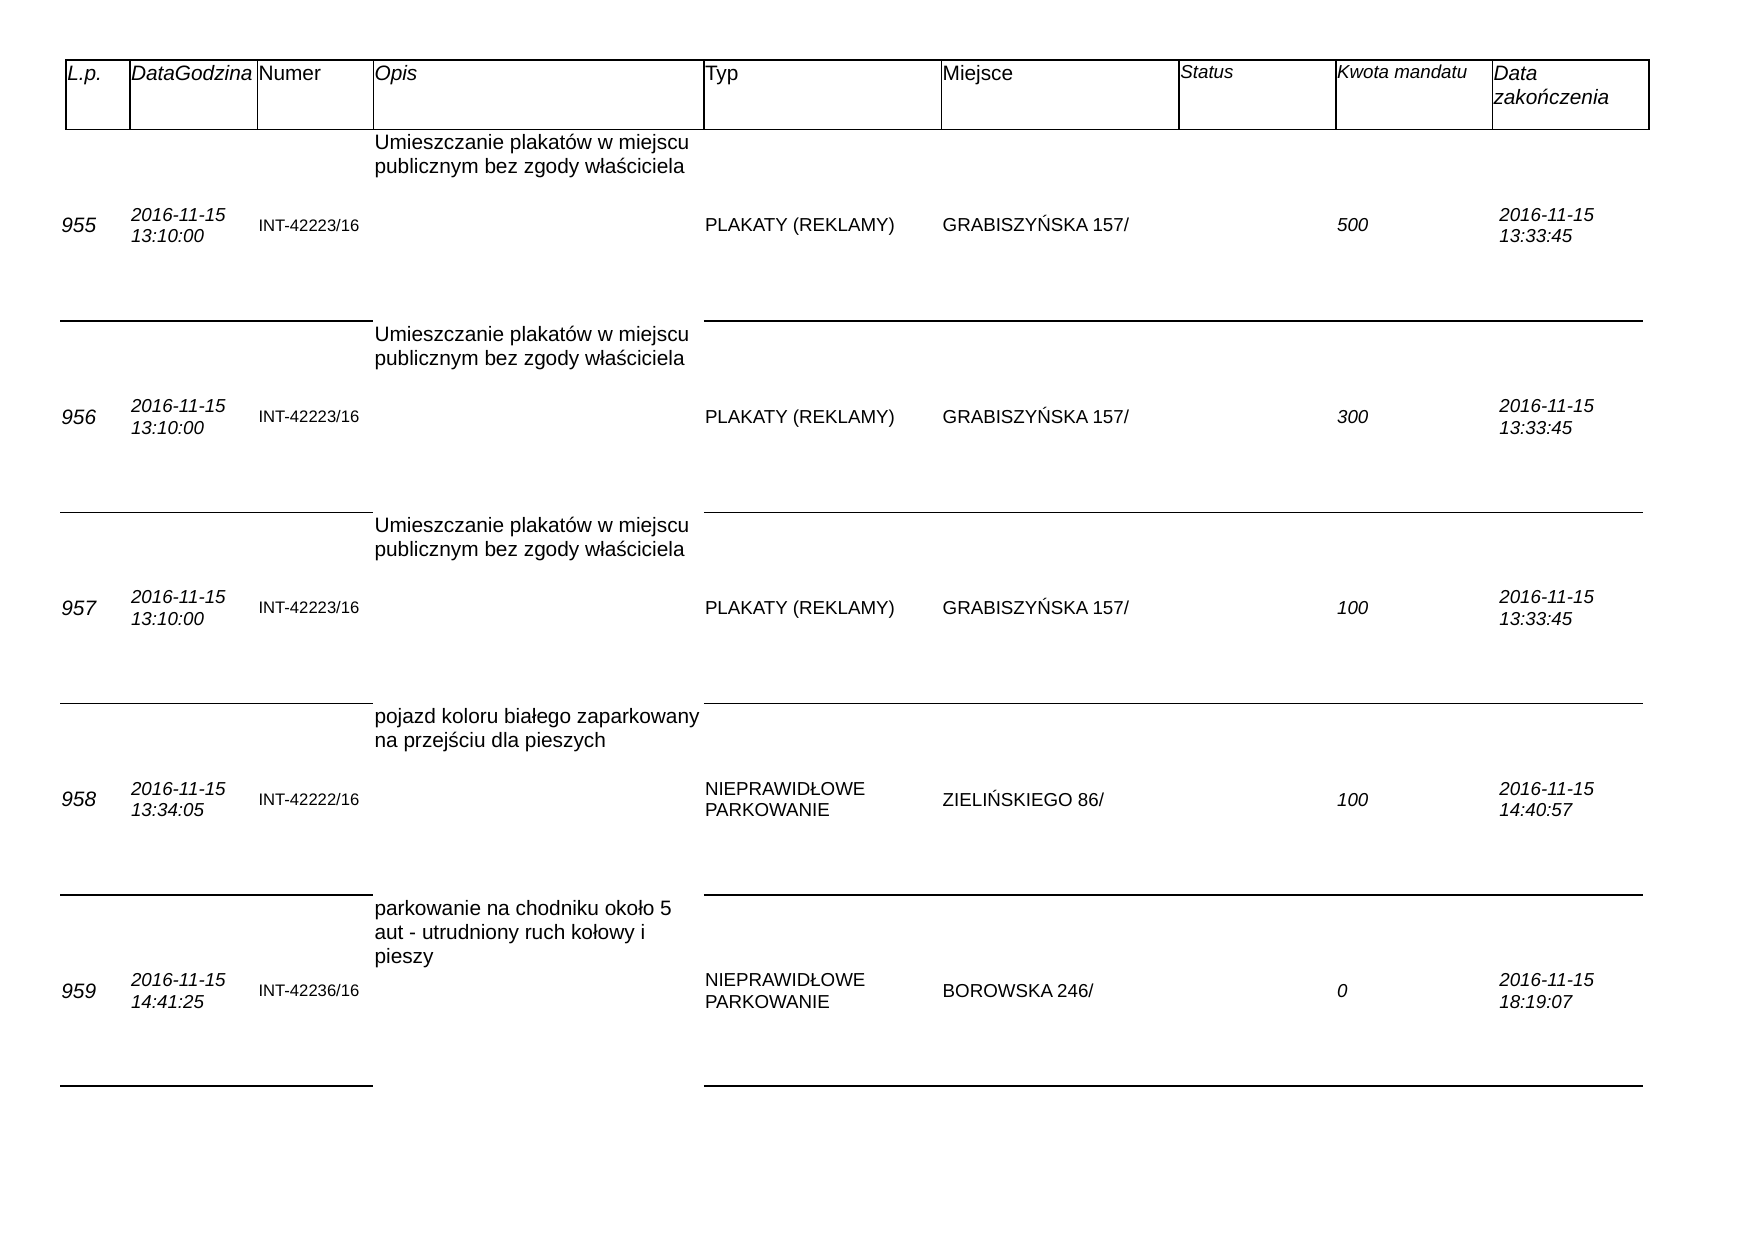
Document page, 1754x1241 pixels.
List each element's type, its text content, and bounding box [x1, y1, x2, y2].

table_cell [1643, 703, 1649, 894]
table_cell PLAKATY (REKLAMY) [704, 130, 941, 320]
table_cell [1643, 320, 1649, 511]
table_cell ZIELIŃSKIEGO 86/ [941, 704, 1179, 894]
table_cell PLAKATY (REKLAMY) [704, 513, 941, 703]
table_cell [1179, 513, 1336, 703]
table_cell pojazd koloru białego zaparkowany na przejściu dla pieszych [373, 703, 704, 894]
table_cell INT-42236/16 [257, 896, 373, 1085]
table_cell 500 [1336, 130, 1498, 320]
table_cell Umieszczanie plakatów w miejscu publicznym bez zgody właściciela [373, 320, 704, 511]
table_header Typ [705, 61, 941, 129]
table_cell 2016-11-15 13:10:00 [130, 130, 257, 320]
table_cell 2016-11-15 14:40:57 [1498, 704, 1643, 894]
table_cell 0 [1336, 896, 1498, 1085]
table_header Miejsce [942, 61, 1178, 129]
table_cell 2016-11-15 13:10:00 [130, 322, 257, 511]
table_cell 2016-11-15 13:33:45 [1498, 130, 1643, 320]
table_header Data zakończenia [1493, 61, 1648, 129]
table_header Kwota mandatu [1337, 61, 1492, 129]
table_cell 958 [60, 704, 130, 894]
table_cell 957 [60, 513, 130, 703]
table_cell 2016-11-15 13:33:45 [1498, 513, 1643, 703]
table_cell GRABISZYŃSKA 157/ [941, 130, 1179, 320]
table_cell 2016-11-15 14:41:25 [130, 896, 257, 1085]
table_header [60, 59, 65, 129]
table_cell 955 [60, 129, 130, 320]
table_header DataGodzina [131, 61, 257, 129]
table_cell PLAKATY (REKLAMY) [704, 322, 941, 511]
table_cell 300 [1336, 322, 1498, 511]
table_cell Umieszczanie plakatów w miejscu publicznym bez zgody właściciela [373, 511, 704, 703]
table_header Numer [258, 61, 373, 129]
table_cell parkowanie na chodniku około 5 aut - utrudniony ruch kołowy i pieszy [373, 894, 704, 1085]
table_cell 2016-11-15 13:33:45 [1498, 322, 1643, 511]
table_cell 100 [1336, 704, 1498, 894]
table_cell [1643, 511, 1649, 703]
table_cell [1643, 894, 1649, 1085]
table_cell INT-42223/16 [257, 513, 373, 703]
table_cell INT-42222/16 [257, 704, 373, 894]
table_cell NIEPRAWIDŁOWE PARKOWANIE [704, 896, 941, 1085]
table_cell [1179, 322, 1336, 511]
table_cell 2016-11-15 18:19:07 [1498, 896, 1643, 1085]
table_cell 956 [60, 322, 130, 511]
table_header Status [1180, 61, 1335, 129]
table_cell [1179, 130, 1336, 320]
table_cell [1179, 896, 1336, 1085]
table_cell 959 [60, 896, 130, 1085]
table_cell BOROWSKA 246/ [941, 896, 1179, 1085]
table_cell NIEPRAWIDŁOWE PARKOWANIE [704, 704, 941, 894]
table_cell 100 [1336, 513, 1498, 703]
table_cell [1179, 704, 1336, 894]
table_cell [1643, 130, 1649, 320]
table_cell 2016-11-15 13:34:05 [130, 704, 257, 894]
table_cell INT-42223/16 [257, 322, 373, 511]
table_header L.p. [67, 61, 129, 129]
table_cell INT-42223/16 [257, 130, 373, 320]
table_cell 2016-11-15 13:10:00 [130, 513, 257, 703]
table_header Opis [374, 61, 703, 129]
table_cell GRABISZYŃSKA 157/ [941, 322, 1179, 511]
table_cell GRABISZYŃSKA 157/ [941, 513, 1179, 703]
table_cell Umieszczanie plakatów w miejscu publicznym bez zgody właściciela [373, 130, 704, 320]
